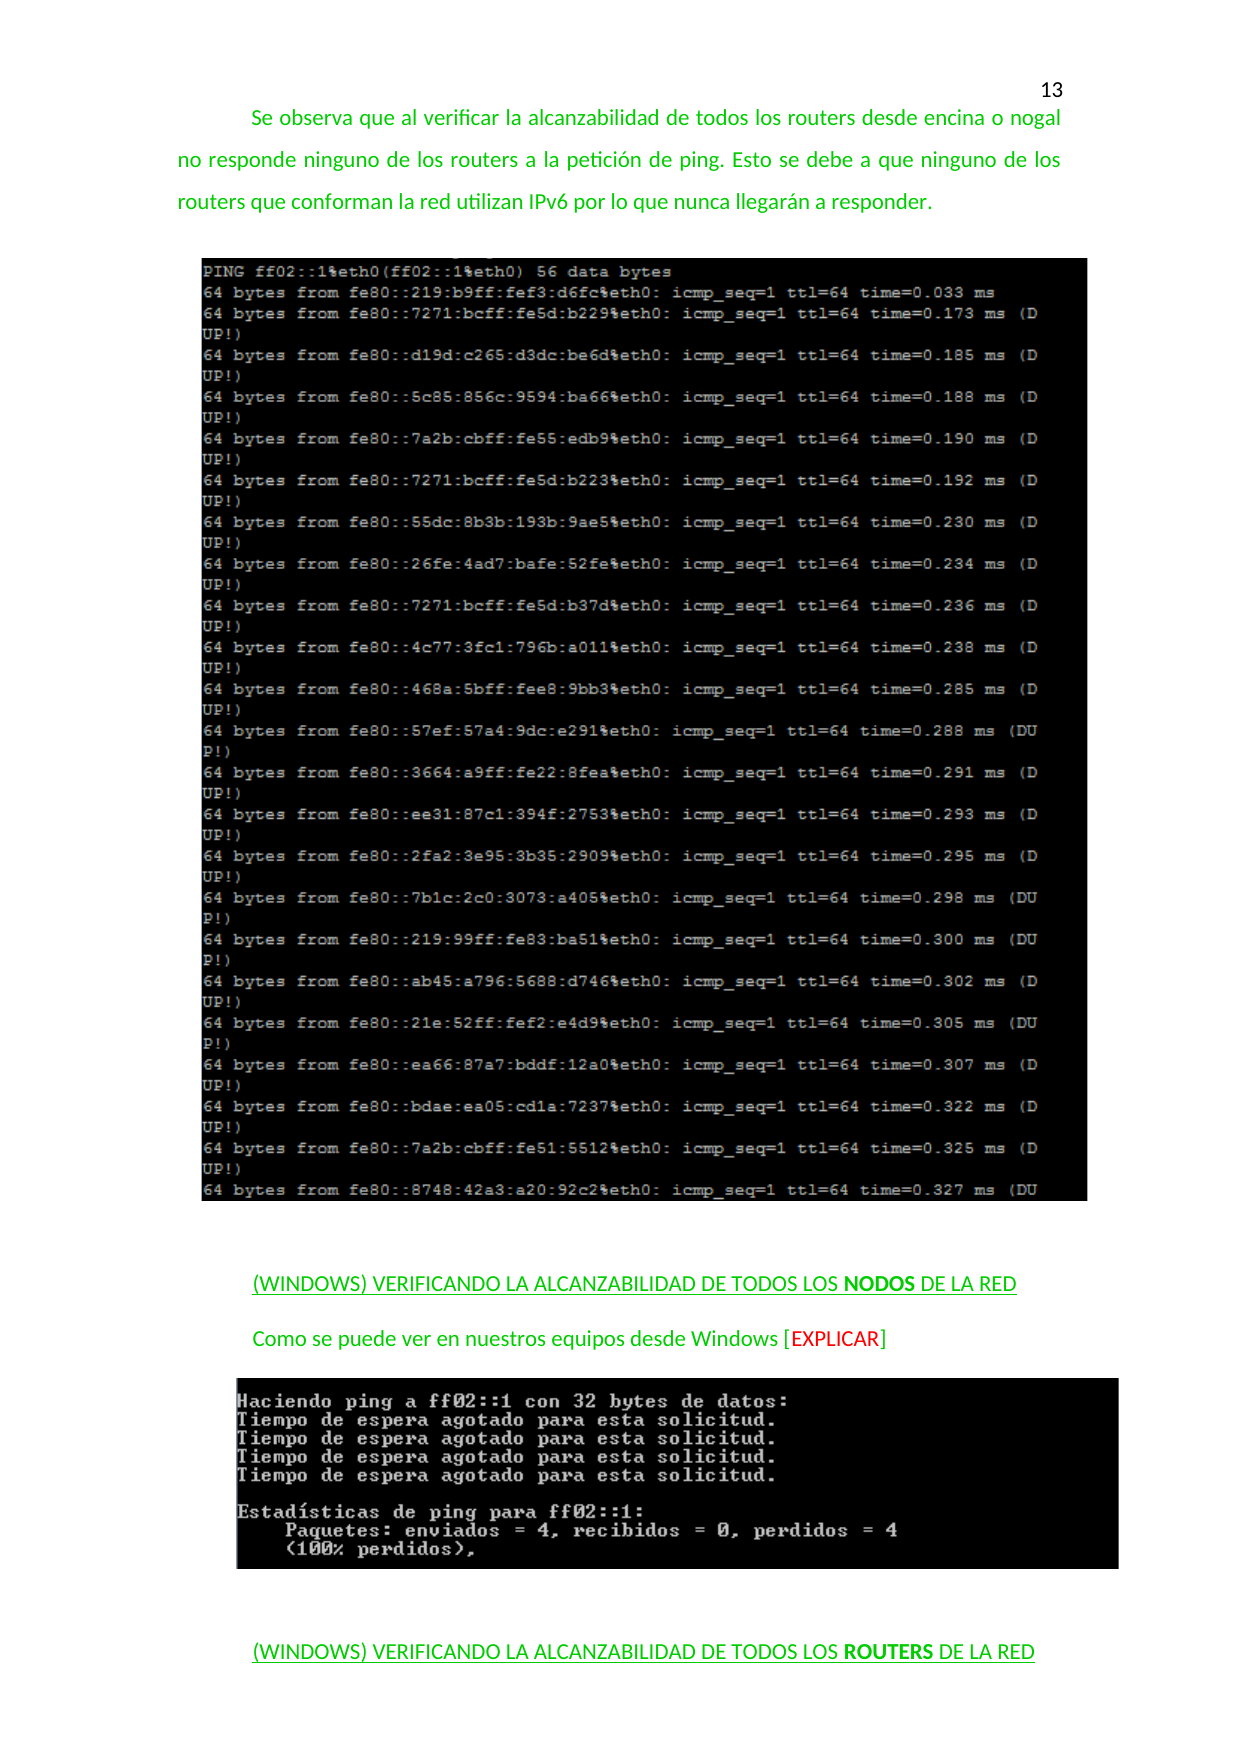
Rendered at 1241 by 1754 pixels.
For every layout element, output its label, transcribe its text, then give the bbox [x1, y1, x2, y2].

text Se observa que al verificar la alcanzabilidad de todos los routers desde encina o nogal no responde ninguno de los routers a la petición de ping. Esto se debe a que ninguno de los routers que conforman la red utilizan IPv6 por lo que nunca llegarán a responder. [177, 103, 1063, 215]
text Como se puede ver en nuestros equipos desde Windows [EXPLICAR] [252, 1324, 1063, 1352]
text (WINDOWS) VERIFICANDO LA ALCANZABILIDAD DE TODOS LOS ROUTERS DE LA RED [252, 1637, 1063, 1666]
text (WINDOWS) VERIFICANDO LA ALCANZABILIDAD DE TODOS LOS NODOS DE LA RED [252, 1269, 1063, 1297]
